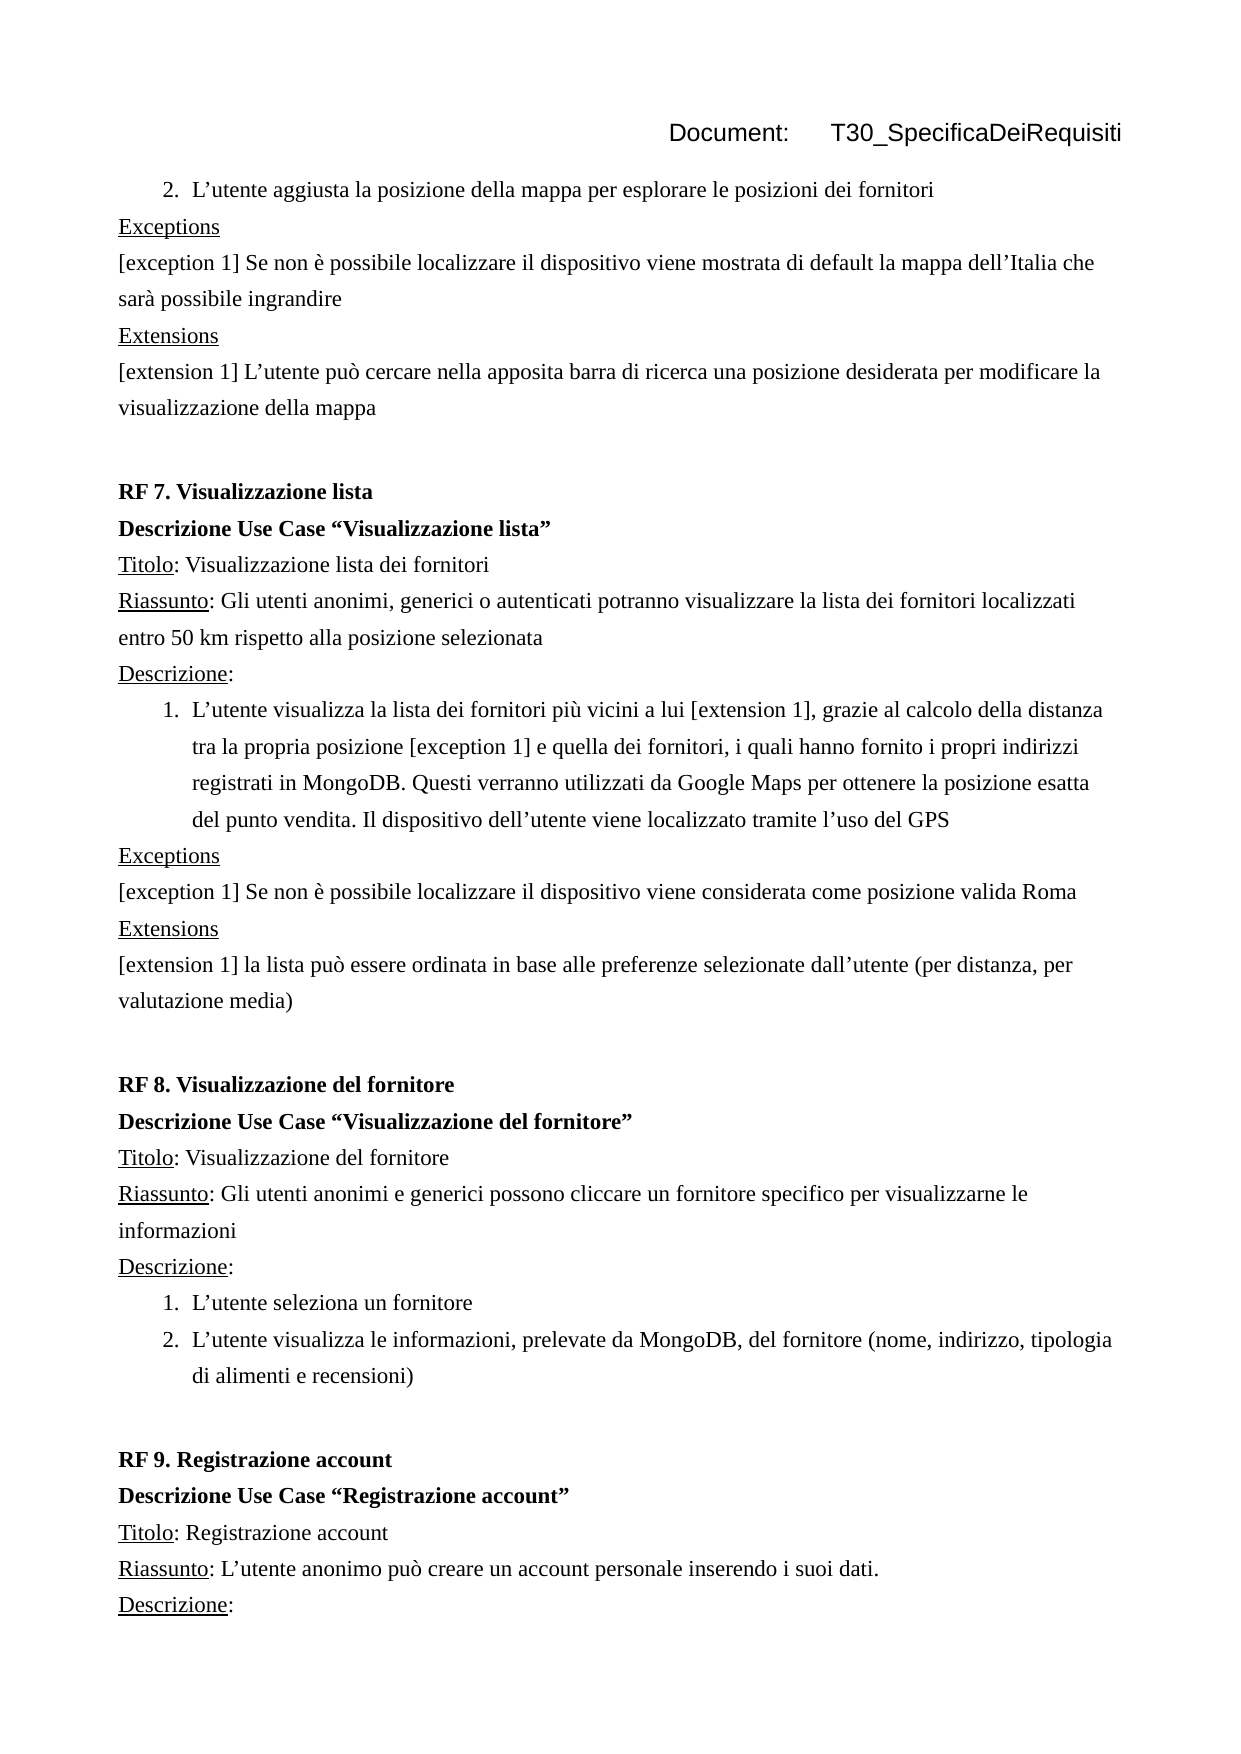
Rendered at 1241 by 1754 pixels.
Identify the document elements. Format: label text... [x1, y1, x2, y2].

text Descrizione Use Case “Visualizzazione lista” [118, 515, 1122, 541]
text [extension 1] la lista può essere ordinata in base alle preferenze selezionate dall’utente (per distanza, per valutazione media) [118, 951, 1122, 1014]
text Descrizione: [118, 660, 1122, 687]
text Exceptions [118, 842, 1122, 868]
text [exception 1] Se non è possibile localizzare il dispositivo viene considerata come posizione valida Roma [118, 878, 1122, 905]
list L’utente visualizza le informazioni, prelevate da MongoDB, del fornitore (nome, indirizzo, tipologia di alimenti e recensioni) [162, 1326, 1122, 1388]
text Riassunto: Gli utenti anonimi e generici possono cliccare un fornitore specifico per visualizzarne le informazioni [118, 1180, 1122, 1243]
text Extensions [118, 322, 1122, 348]
list L’utente aggiusta la posizione della mappa per esplorare le posizioni dei fornitori [162, 176, 1122, 203]
text [exception 1] Se non è possibile localizzare il dispositivo viene mostrata di default la mappa dell’Italia che sarà possibile ingrandire [118, 249, 1122, 312]
text Riassunto: L’utente anonimo può creare un account personale inserendo i suoi dati. [118, 1555, 1122, 1582]
text Descrizione: [118, 1592, 1122, 1618]
text Descrizione Use Case “Visualizzazione del fornitore” [118, 1108, 1122, 1134]
text [extension 1] L’utente può cercare nella apposita barra di ricerca una posizione desiderata per modificare la visualizzazione della mappa [118, 358, 1122, 421]
text RF 8. Visualizzazione del fornitore [118, 1071, 1122, 1098]
text Titolo: Visualizzazione lista dei fornitori [118, 551, 1122, 577]
text Extensions [118, 915, 1122, 941]
text Descrizione Use Case “Registrazione account” [118, 1482, 1122, 1509]
list L’utente visualizza la lista dei fornitori più vicini a lui [extension 1], grazie al calcolo della distanza tra la propria posizione [exception 1] e quella dei fornitori, i quali hanno fornito i propri indirizzi registrati in MongoDB. Questi verranno utilizzati da Google Maps per ottenere la posizione esatta del punto vendita. Il dispositivo dell’utente viene localizzato tramite l’uso del GPS [162, 697, 1122, 832]
list L’utente seleziona un fornitore [162, 1289, 1122, 1316]
text RF 9. Registrazione account [118, 1446, 1122, 1472]
text Riassunto: Gli utenti anonimi, generici o autenticati potranno visualizzare la lista dei fornitori localizzati entro 50 km rispetto alla posizione selezionata [118, 587, 1122, 650]
text Titolo: Visualizzazione del fornitore [118, 1144, 1122, 1170]
text Descrizione: [118, 1253, 1122, 1279]
text Titolo: Registrazione account [118, 1519, 1122, 1545]
text RF 7. Visualizzazione lista [118, 478, 1122, 505]
text Exceptions [118, 213, 1122, 239]
